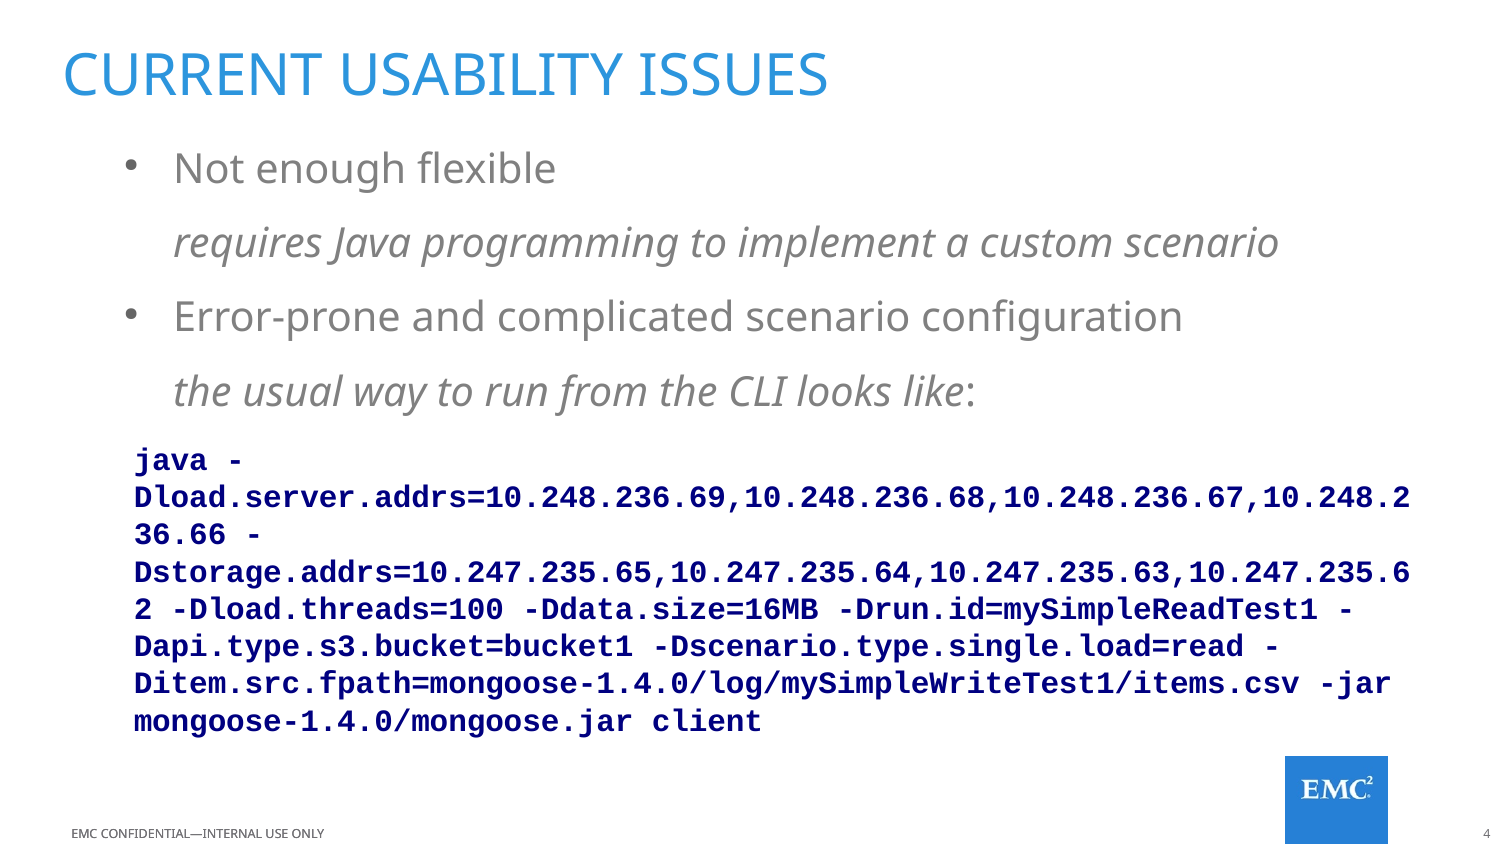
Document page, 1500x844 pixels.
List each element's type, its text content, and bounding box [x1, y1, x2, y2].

list Not enough flexible requires Java programming to implement a custom scenario Error-prone and complicated scenario configuration the usual way to run from the CLI looks like: java -Dload.server.addrs=10.248.236.69,10.248.236.68,10.248.236.67,10.248.236.66 -Dstorage.addrs=10.247.235.65,10.247.235.64,10.247.235.63,10.247.235.62 -Dload.threads=100 -Ddata.size=16MB -Drun.id=mySimpleReadTest1 -Dapi.type.s3.bucket=bucket1 -Dscenario.type.single.load=read -Ditem.src.fpath=mongoose-1.4.0/log/mySimpleWriteTest1/items.csv -jar mongoose-1.4.0/mongoose.jar client [75, 141, 1425, 745]
title Current usability issues [62, 37, 1450, 108]
picture [1285, 756, 1388, 844]
